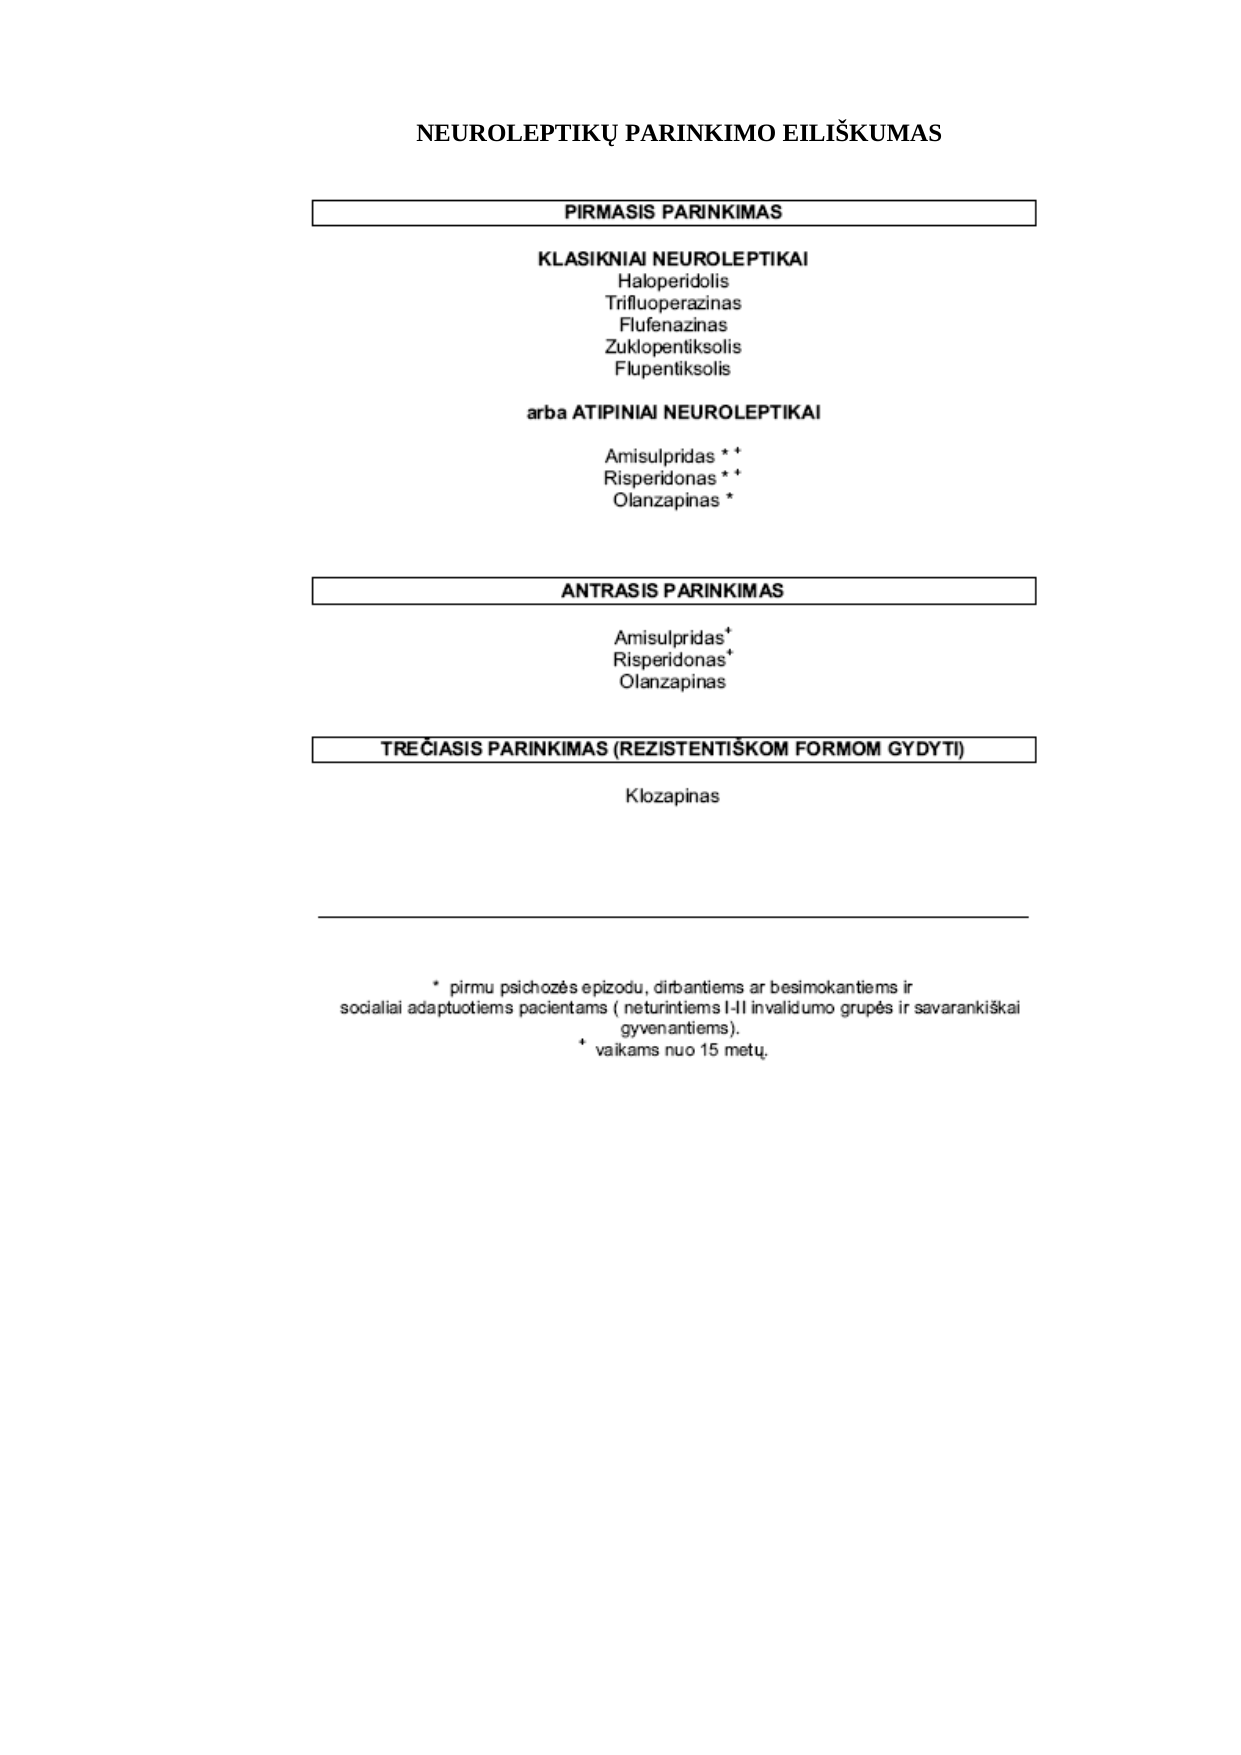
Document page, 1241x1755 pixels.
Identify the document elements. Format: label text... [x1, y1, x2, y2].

text NEUROLEPTIKŲ PARINKIMO EILIŠKUMAS [177, 118, 1181, 147]
